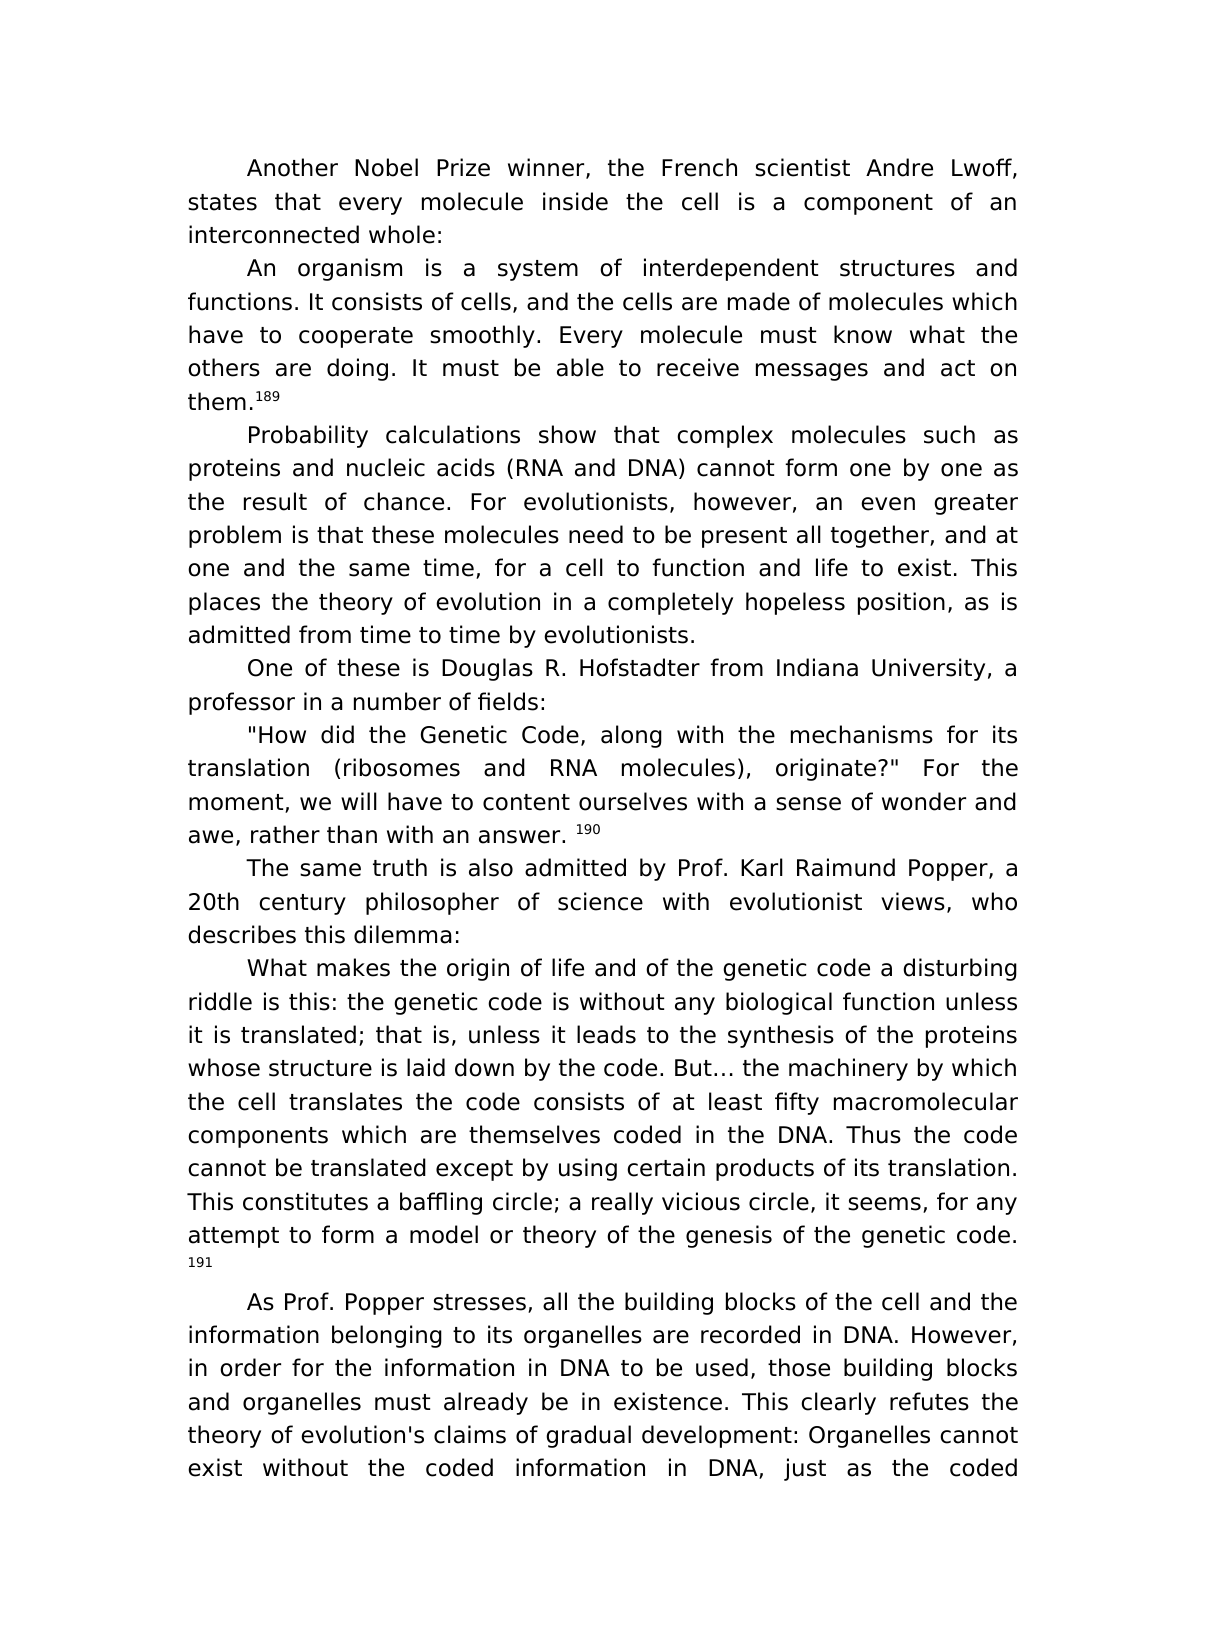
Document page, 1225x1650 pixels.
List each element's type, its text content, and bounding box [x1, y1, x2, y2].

text One of these is Douglas R. Hofstadter from Indiana University, a professor in a number of fields: [187, 650, 1020, 717]
text "How did the Genetic Code, along with the mechanisms for its translation (ribosomes and RNA molecules), originate?" For the moment, we will have to content ourselves with a sense of wonder and awe, rather than with an answer. 190 [187, 717, 1020, 850]
text Probability calculations show that complex molecules such as proteins and nucleic acids (RNA and DNA) cannot form one by one as the result of chance. For evolutionists, however, an even greater problem is that these molecules need to be present all together, and at one and the same time, for a cell to function and life to exist. This places the theory of evolution in a completely hopeless position, as is admitted from time to time by evolutionists. [187, 417, 1020, 650]
text What makes the origin of life and of the genetic code a disturbing riddle is this: the genetic code is without any biological function unless it is translated; that is, unless it leads to the synthesis of the proteins whose structure is laid down by the code. But… the machinery by which the cell translates the code consists of at least fifty macromolecular components which are themselves coded in the DNA. Thus the code cannot be translated except by using certain products of its translation. This constitutes a baffling circle; a really vicious circle, it seems, for any attempt to form a model or theory of the genesis of the genetic code. 191 [187, 950, 1020, 1283]
text The same truth is also admitted by Prof. Karl Raimund Popper, a 20th century philosopher of science with evolutionist views, who describes this dilemma: [187, 850, 1020, 950]
text An organism is a system of interdependent structures and functions. It consists of cells, and the cells are made of molecules which have to cooperate smoothly. Every molecule must know what the others are doing. It must be able to receive messages and act on them.189 [187, 250, 1020, 417]
text Another Nobel Prize winner, the French scientist Andre Lwoff, states that every molecule inside the cell is a component of an interconnected whole: [187, 150, 1020, 250]
text As Prof. Popper stresses, all the building blocks of the cell and the information belonging to its organelles are recorded in DNA. However, in order for the information in DNA to be used, those building blocks and organelles must already be in existence. This clearly refutes the theory of evolution's claims of gradual development: Organelles cannot exist without the coded information in DNA, just as the coded [187, 1283, 1020, 1483]
